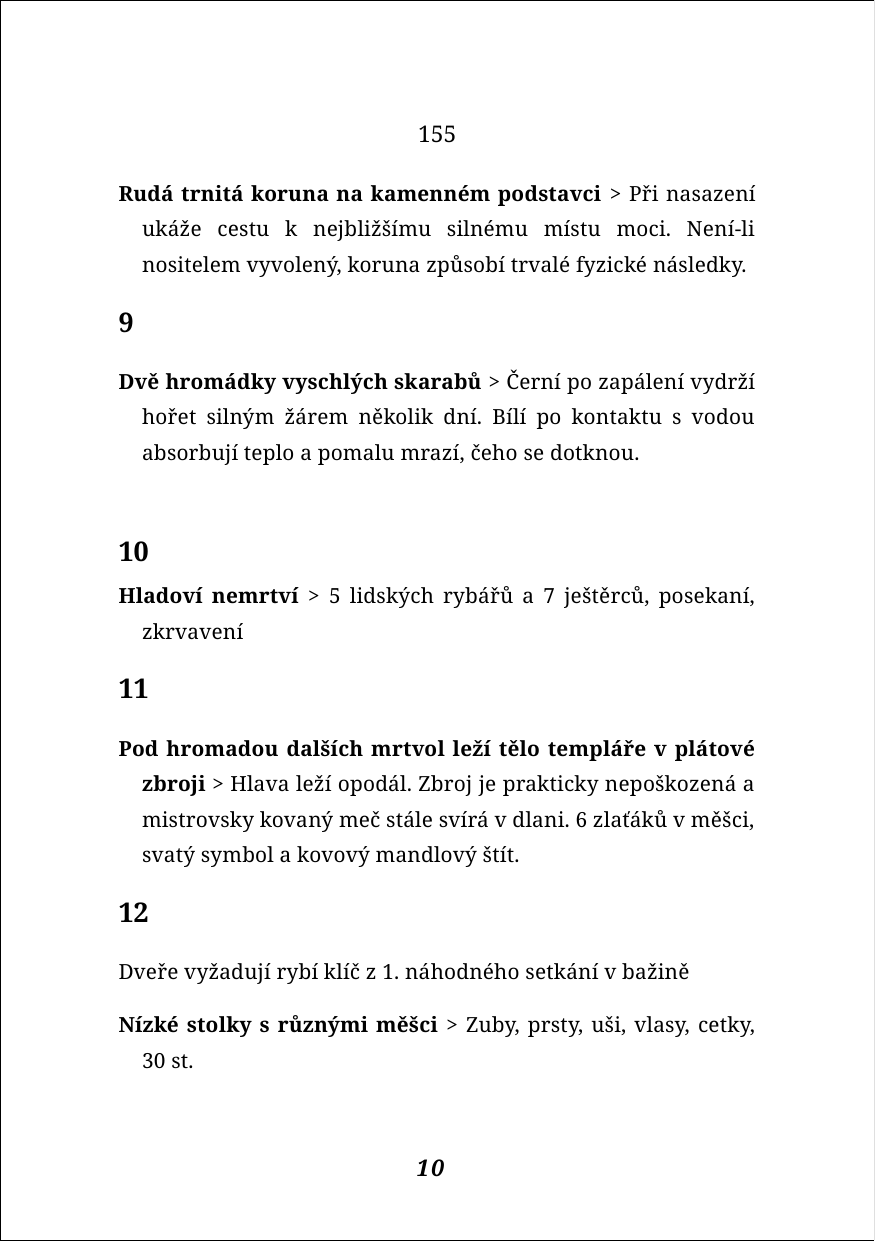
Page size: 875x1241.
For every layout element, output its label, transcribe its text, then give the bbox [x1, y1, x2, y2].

text Pod hromadou dalších mrtvol leží tělo templáře v plátové zbroji > Hlava leží opodál. Zbroj je prakticky nepoškozená a mistrovsky kovaný meč stále svírá v dlani. 6 zlaťáků v měšci, svatý symbol a kovový mandlový štít. [118, 734, 756, 869]
text 9 [118, 303, 756, 340]
text Dveře vyžadují rybí klíč z 1. náhodného setkání v bažině [118, 957, 756, 986]
text Dvě hromádky vyschlých skarabů > Černí po zapálení vydrží hořet silným žárem několik dní. Bílí po kontaktu s vodou absorbují teplo a pomalu mrazí, čeho se dotknou. [118, 367, 756, 466]
text 12 [118, 893, 756, 930]
subtitle 10 [118, 533, 756, 569]
text Rudá trnitá koruna na kamenném podstavci > Při nasazení ukáže cestu k nejbližšímu silnému místu moci. Není-li nositelem vyvolený, koruna způsobí trvalé fyzické následky. [118, 179, 756, 278]
text Nízké stolky s různými měšci > Zuby, prsty, uši, vlasy, cetky, 30 st. [118, 1011, 756, 1074]
text Hladoví nemrtví > 5 lidských rybářů a 7 ještěrců, posekaní, zkrvavení [118, 581, 756, 645]
text 11 [118, 670, 756, 707]
